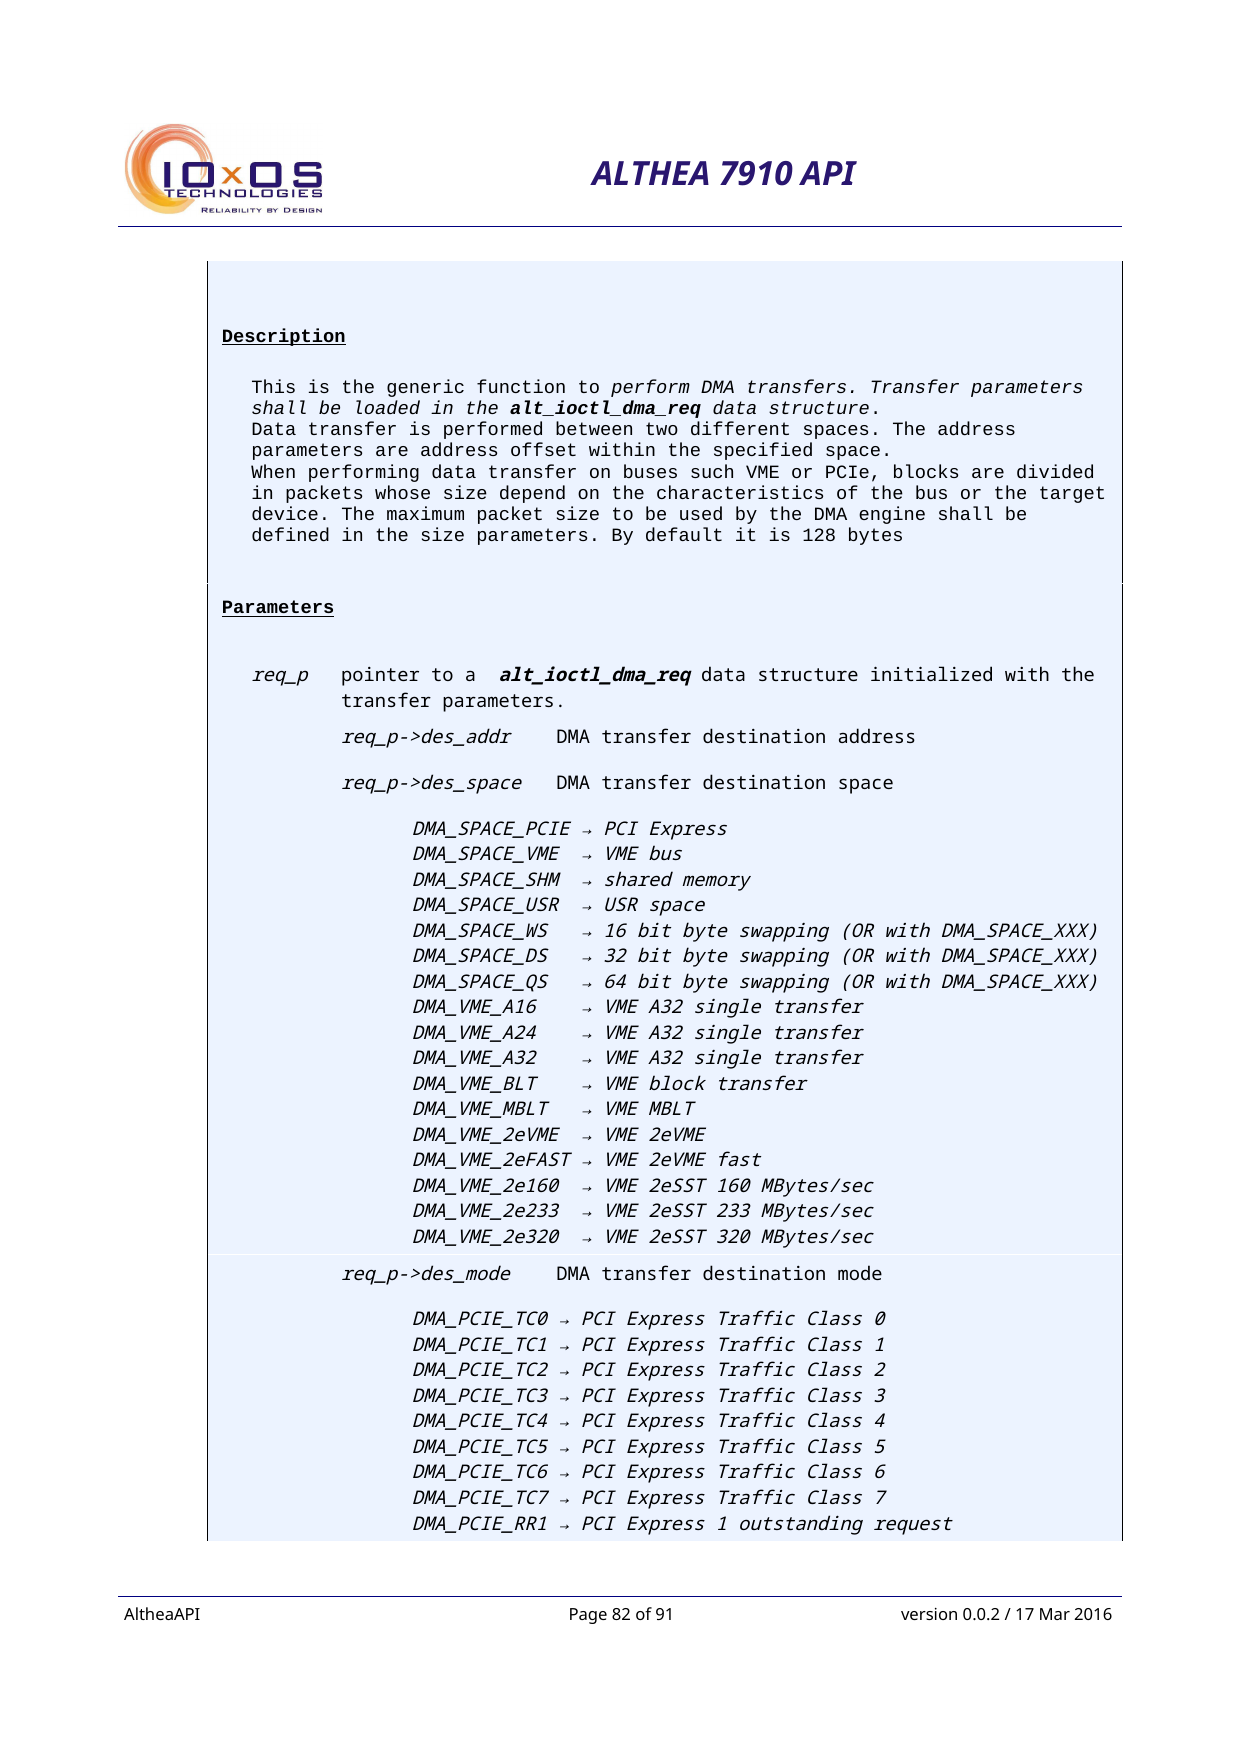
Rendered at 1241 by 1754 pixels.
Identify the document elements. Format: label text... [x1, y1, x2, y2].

text This is the generic function to perform DMA transfers. Transfer parameters shall be loaded in the alt_ioctl_dma_req data structure. [208, 363, 1122, 420]
table_cell req_p->des_space [335, 764, 550, 809]
table_cell DMA transfer destination space [550, 764, 1122, 809]
table_cell DMA_SPACE_PCIE → PCI Express DMA_SPACE_VME → VME bus DMA_SPACE_SHM → shared memory DMA_SPACE_USR → USR space DMA_SPACE_WS → 16 bit byte swapping (OR with DMA_SPACE_XXX) DMA_SPACE_DS → 32 bit byte swapping (OR with DMA_SPACE_XXX) DMA_SPACE_QS → 64 bit byte swapping (OR with DMA_SPACE_XXX) DMA_VME_A16 → VME A32 single transfer DMA_VME_A24 → VME A32 single transfer DMA_VME_A32 → VME A32 single transfer DMA_VME_BLT → VME block transfer DMA_VME_MBLT → VME MBLT DMA_VME_2eVME → VME 2eVME DMA_VME_2eFAST → VME 2eVME fast DMA_VME_2e160 → VME 2eSST 160 MBytes/sec DMA_VME_2e233 → VME 2eSST 233 MBytes/sec DMA_VME_2e320 → VME 2eSST 320 MBytes/sec [335, 809, 1122, 1254]
table_cell [245, 764, 335, 809]
table_cell DMA transfer destination address [550, 718, 1122, 764]
table_cell [245, 1300, 335, 1541]
table_cell [245, 809, 335, 1254]
subtitle Parameters [208, 583, 1122, 619]
table_cell [208, 809, 245, 1254]
table_cell [208, 1300, 245, 1541]
subtitle Description [208, 312, 1122, 363]
picture [123, 123, 323, 217]
table_cell [245, 718, 335, 764]
table_header pointer to a alt_ioctl_dma_req data structure initialized with the transfer parameters. [335, 656, 1122, 718]
text Data transfer is performed between two different spaces. The address parameters are address offset within the specified space. [208, 420, 1122, 462]
table_cell req_p->des_addr [335, 718, 550, 764]
table_cell [245, 1255, 335, 1300]
table_cell DMA transfer destination mode [550, 1255, 1122, 1300]
table_cell req_p->des_mode [335, 1255, 550, 1300]
table_cell [208, 764, 245, 809]
table_header [208, 656, 245, 718]
table_cell [208, 1255, 245, 1300]
text When performing data transfer on buses such VME or PCIe, blocks are divided in packets whose size depend on the characteristics of the bus or the target device. The maximum packet size to be used by the DMA engine shall be defined in the size parameters. By default it is 128 bytes [208, 462, 1122, 547]
table_header req_p [245, 656, 335, 718]
table_cell [208, 718, 245, 764]
table_cell DMA_PCIE_TC0 → PCI Express Traffic Class 0 DMA_PCIE_TC1 → PCI Express Traffic Class 1 DMA_PCIE_TC2 → PCI Express Traffic Class 2 DMA_PCIE_TC3 → PCI Express Traffic Class 3 DMA_PCIE_TC4 → PCI Express Traffic Class 4 DMA_PCIE_TC5 → PCI Express Traffic Class 5 DMA_PCIE_TC6 → PCI Express Traffic Class 6 DMA_PCIE_TC7 → PCI Express Traffic Class 7 DMA_PCIE_RR1 → PCI Express 1 outstanding request [335, 1300, 1122, 1541]
